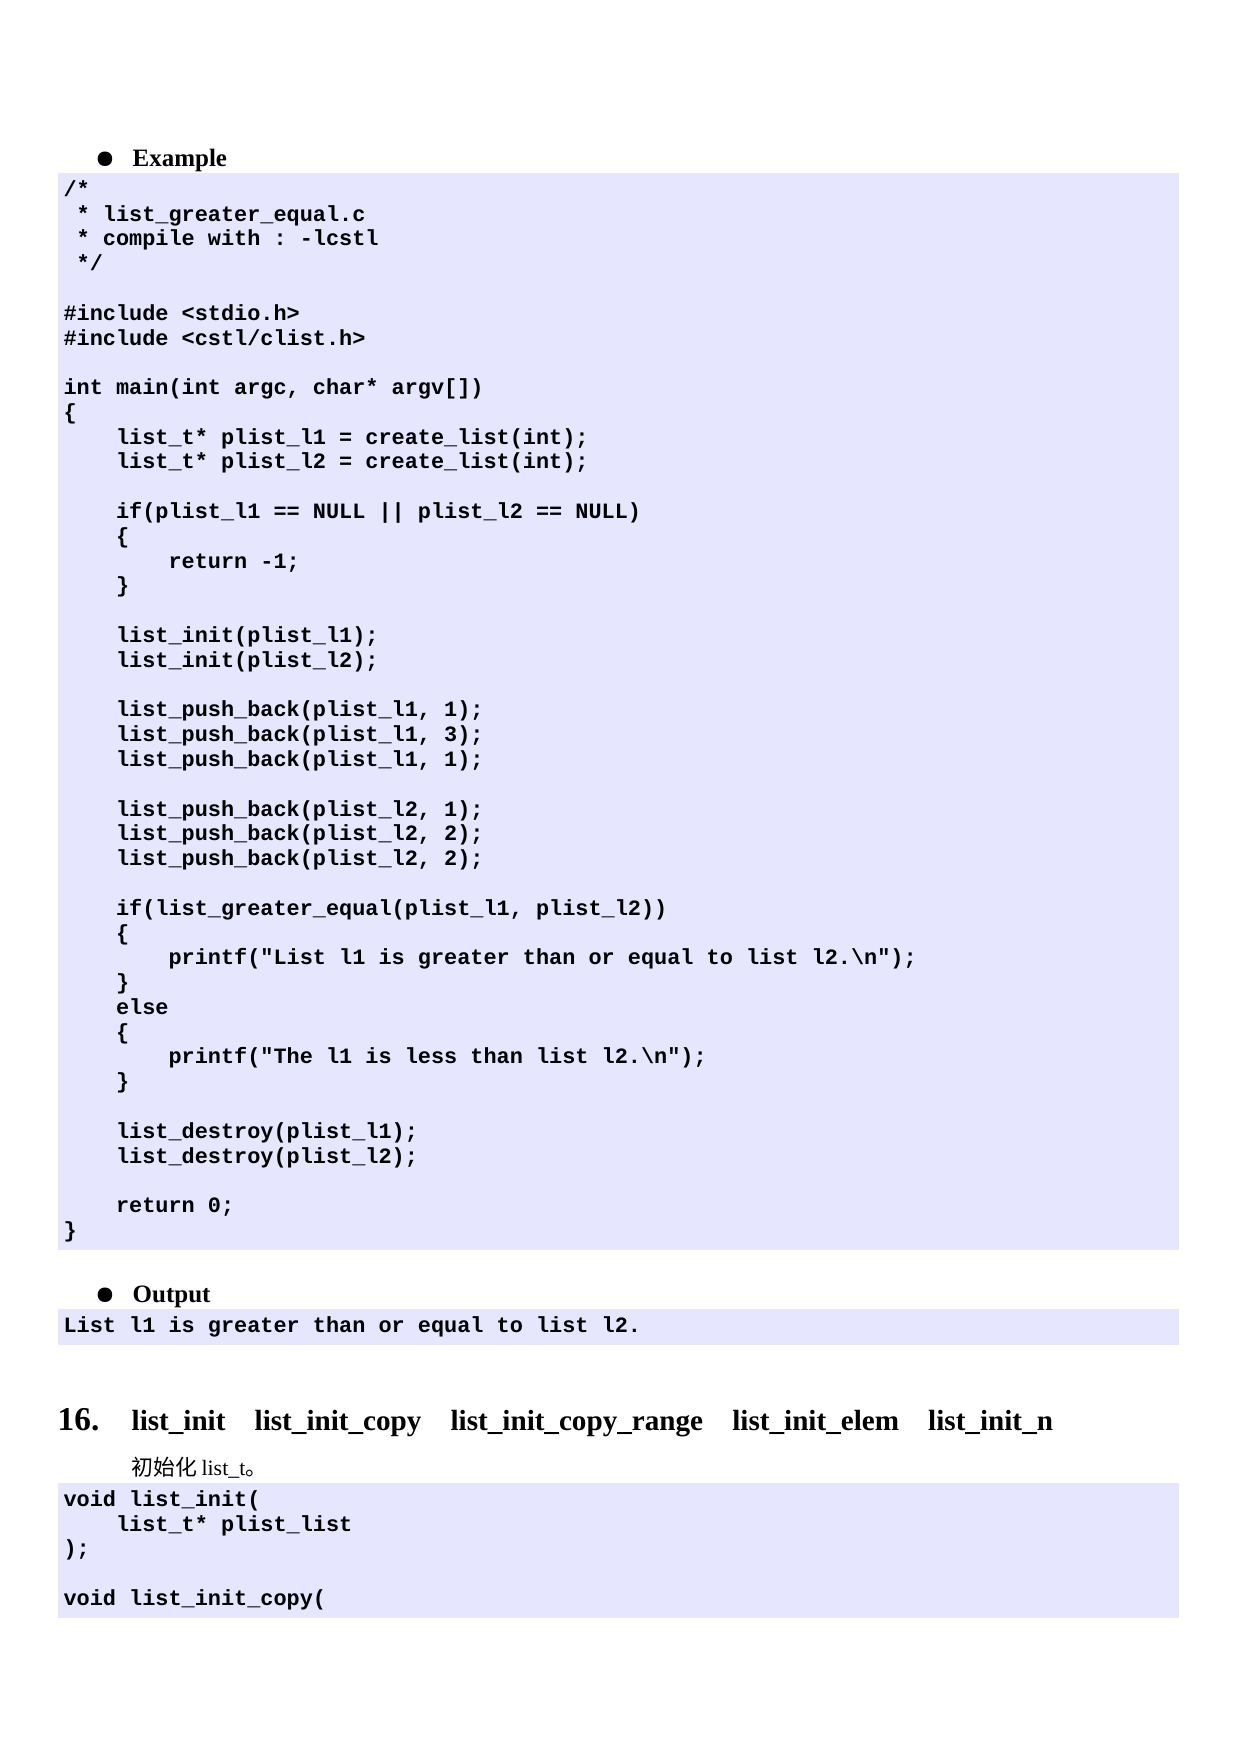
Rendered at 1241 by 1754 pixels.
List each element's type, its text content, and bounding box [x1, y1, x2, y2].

table_header void list_init( list_t* plist_list ); void list_init_copy( [58, 1483, 1179, 1618]
list Example [95, 143, 1179, 172]
list Output [95, 1279, 1179, 1308]
subtitle list_init list_init_copy list_init_copy_range list_init_elem list_init_n [57, 1399, 1179, 1438]
table_header List l1 is greater than or equal to list l2. [58, 1309, 1179, 1345]
table_header /* * list_greater_equal.c * compile with : -lcstl */ #include <stdio.h> #include <cstl/clist.h> int main(int argc, char* argv[]) { list_t* plist_l1 = create_list(int); list_t* plist_l2 = create_list(int); if(plist_l1 == NULL || plist_l2 == NULL) { return -1; } list_init(plist_l1); list_init(plist_l2); list_push_back(plist_l1, 1); list_push_back(plist_l1, 3); list_push_back(plist_l1, 1); list_push_back(plist_l2, 1); list_push_back(plist_l2, 2); list_push_back(plist_l2, 2); if(list_greater_equal(plist_l1, plist_l2)) { printf("List l1 is greater than or equal to list l2.\n"); } else { printf("The l1 is less than list l2.\n"); } list_destroy(plist_l1); list_destroy(plist_l2); return 0; } [58, 173, 1179, 1250]
text 初始化list_t。 [57, 1450, 1179, 1482]
